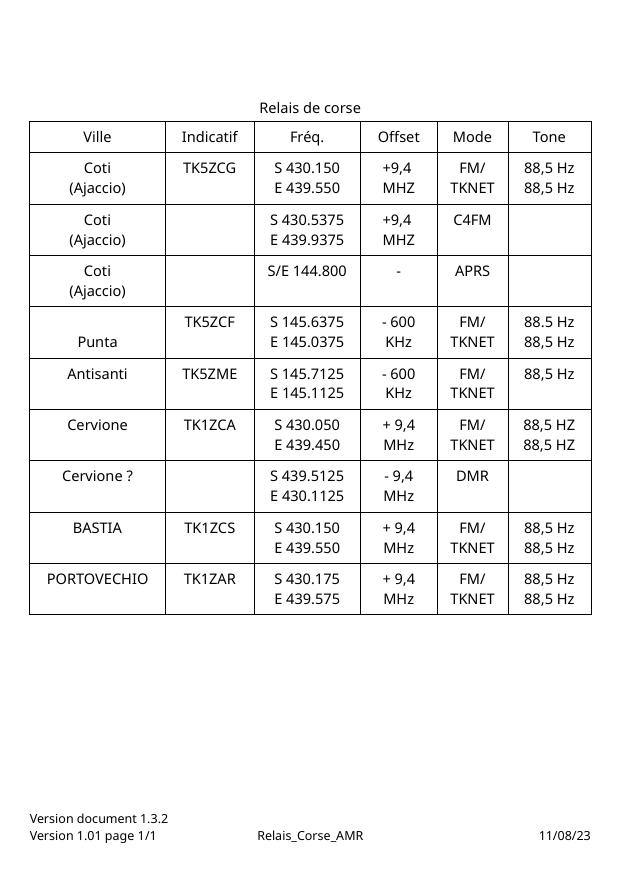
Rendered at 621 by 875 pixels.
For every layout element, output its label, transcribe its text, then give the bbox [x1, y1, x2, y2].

table_cell [166, 461, 254, 512]
table_cell [509, 205, 591, 255]
table_cell Punta [30, 307, 165, 358]
table_cell TK5ZCF [166, 307, 254, 358]
table_cell FM/TKNET [438, 564, 508, 614]
table_cell S/E 144.800 [255, 256, 360, 306]
table_cell TK1ZCA [166, 410, 254, 460]
table_cell [166, 256, 254, 306]
table_cell FM/TKNET [438, 153, 508, 203]
text Relais de corse [29, 98, 591, 118]
table_cell 88,5 Hz 88,5 Hz [509, 564, 591, 614]
table_cell PORTOVECHIO [30, 564, 165, 614]
table_header Mode [438, 122, 508, 152]
table_cell 88,5 HZ 88,5 HZ [509, 410, 591, 460]
table_header Offset [361, 122, 437, 152]
table_cell S 430.050 E 439.450 [255, 410, 360, 460]
table_cell +9,4 MHZ [361, 205, 437, 255]
table_cell - 600 KHz [361, 359, 437, 409]
table_cell + 9,4 MHz [361, 513, 437, 563]
table_cell 88.5 Hz 88,5 Hz [509, 307, 591, 358]
table_cell Cervione ? [30, 461, 165, 512]
table_cell + 9,4 MHz [361, 410, 437, 460]
table_cell +9,4 MHZ [361, 153, 437, 203]
table_cell [509, 256, 591, 306]
table_cell S 430.5375 E 439.9375 [255, 205, 360, 255]
table_cell + 9,4 MHz [361, 564, 437, 614]
table_cell Coti (Ajaccio) [30, 256, 165, 306]
table_cell S 430.150 E 439.550 [255, 513, 360, 563]
table_cell - 600 KHz [361, 307, 437, 358]
table_cell 88,5 Hz [509, 359, 591, 409]
table_cell [166, 205, 254, 255]
table_cell DMR [438, 461, 508, 512]
table_cell FM/TKNET [438, 513, 508, 563]
table_cell S 430.150 E 439.550 [255, 153, 360, 203]
table_cell TK1ZCS [166, 513, 254, 563]
table_cell - [361, 256, 437, 306]
table_cell C4FM [438, 205, 508, 255]
table_cell Coti (Ajaccio) [30, 205, 165, 255]
table_cell TK5ZME [166, 359, 254, 409]
table_cell TK5ZCG [166, 153, 254, 203]
table_cell 88,5 Hz 88,5 Hz [509, 153, 591, 203]
table_cell APRS [438, 256, 508, 306]
table_cell Cervione [30, 410, 165, 460]
table_header Ville [30, 122, 165, 152]
table_cell FM/TKNET [438, 410, 508, 460]
table_cell FM/TKNET [438, 359, 508, 409]
table_cell [509, 461, 591, 512]
table_cell FM/TKNET [438, 307, 508, 358]
table_cell S 145.7125 E 145.1125 [255, 359, 360, 409]
table_header Indicatif [166, 122, 254, 152]
table_cell BASTIA [30, 513, 165, 563]
table_cell S 145.6375 E 145.0375 [255, 307, 360, 358]
table_cell TK1ZAR [166, 564, 254, 614]
table_cell Coti (Ajaccio) [30, 153, 165, 203]
table_cell 88,5 Hz 88,5 Hz [509, 513, 591, 563]
table_header Fréq. [255, 122, 360, 152]
table_cell S 439.5125 E 430.1125 [255, 461, 360, 512]
table_cell S 430.175 E 439.575 [255, 564, 360, 614]
table_cell Antisanti [30, 359, 165, 409]
table_cell - 9,4 MHz [361, 461, 437, 512]
table_header Tone [509, 122, 591, 152]
